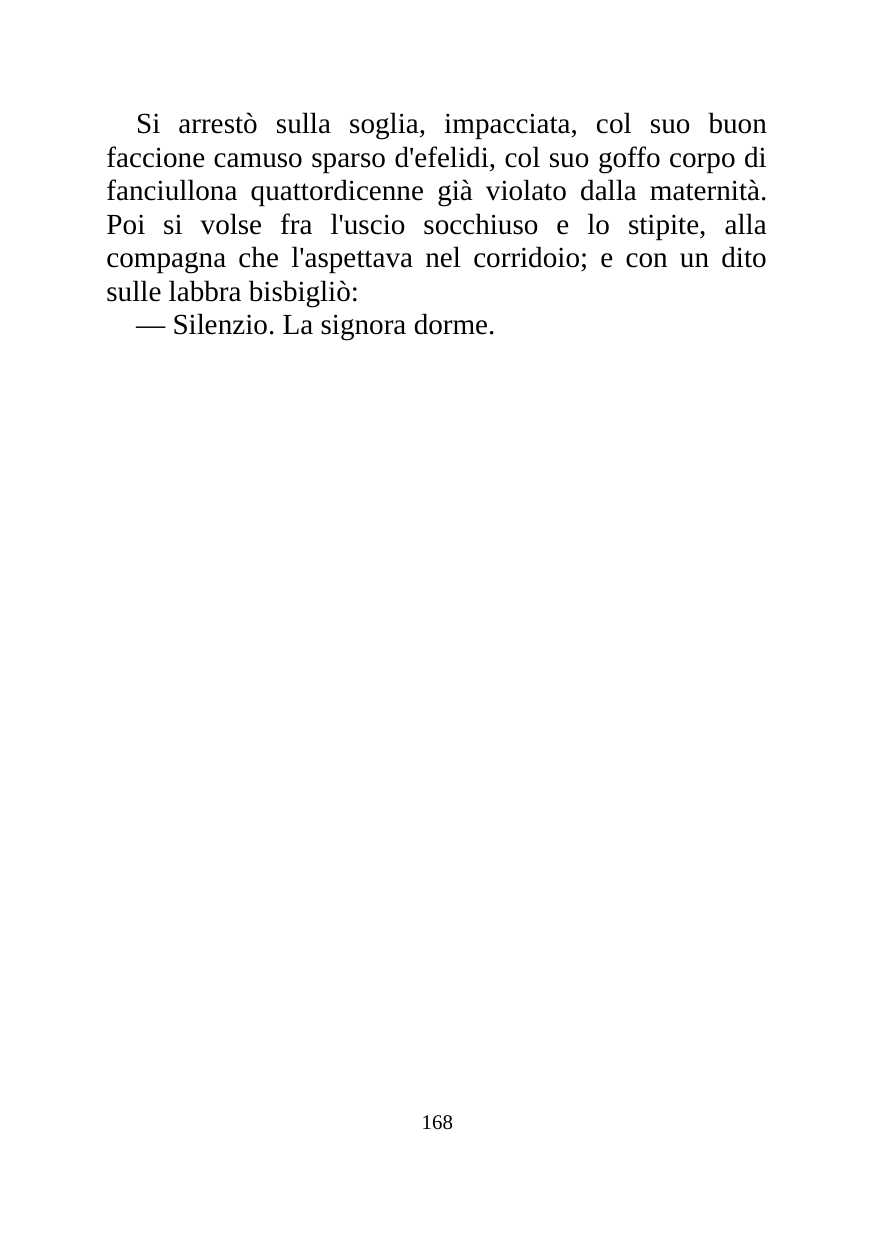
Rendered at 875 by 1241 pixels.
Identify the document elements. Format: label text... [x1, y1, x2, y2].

text — Silenzio. La signora dorme. [106, 307, 768, 341]
text Si arrestò sulla soglia, impacciata, col suo buon faccione camuso sparso d'efelidi, col suo goffo corpo di fanciullona quattordicenne già violato dalla maternità. Poi si volse fra l'uscio socchiuso e lo stipite, alla compagna che l'aspettava nel corridoio; e con un dito sulle labbra bisbigliò: [106, 106, 768, 307]
